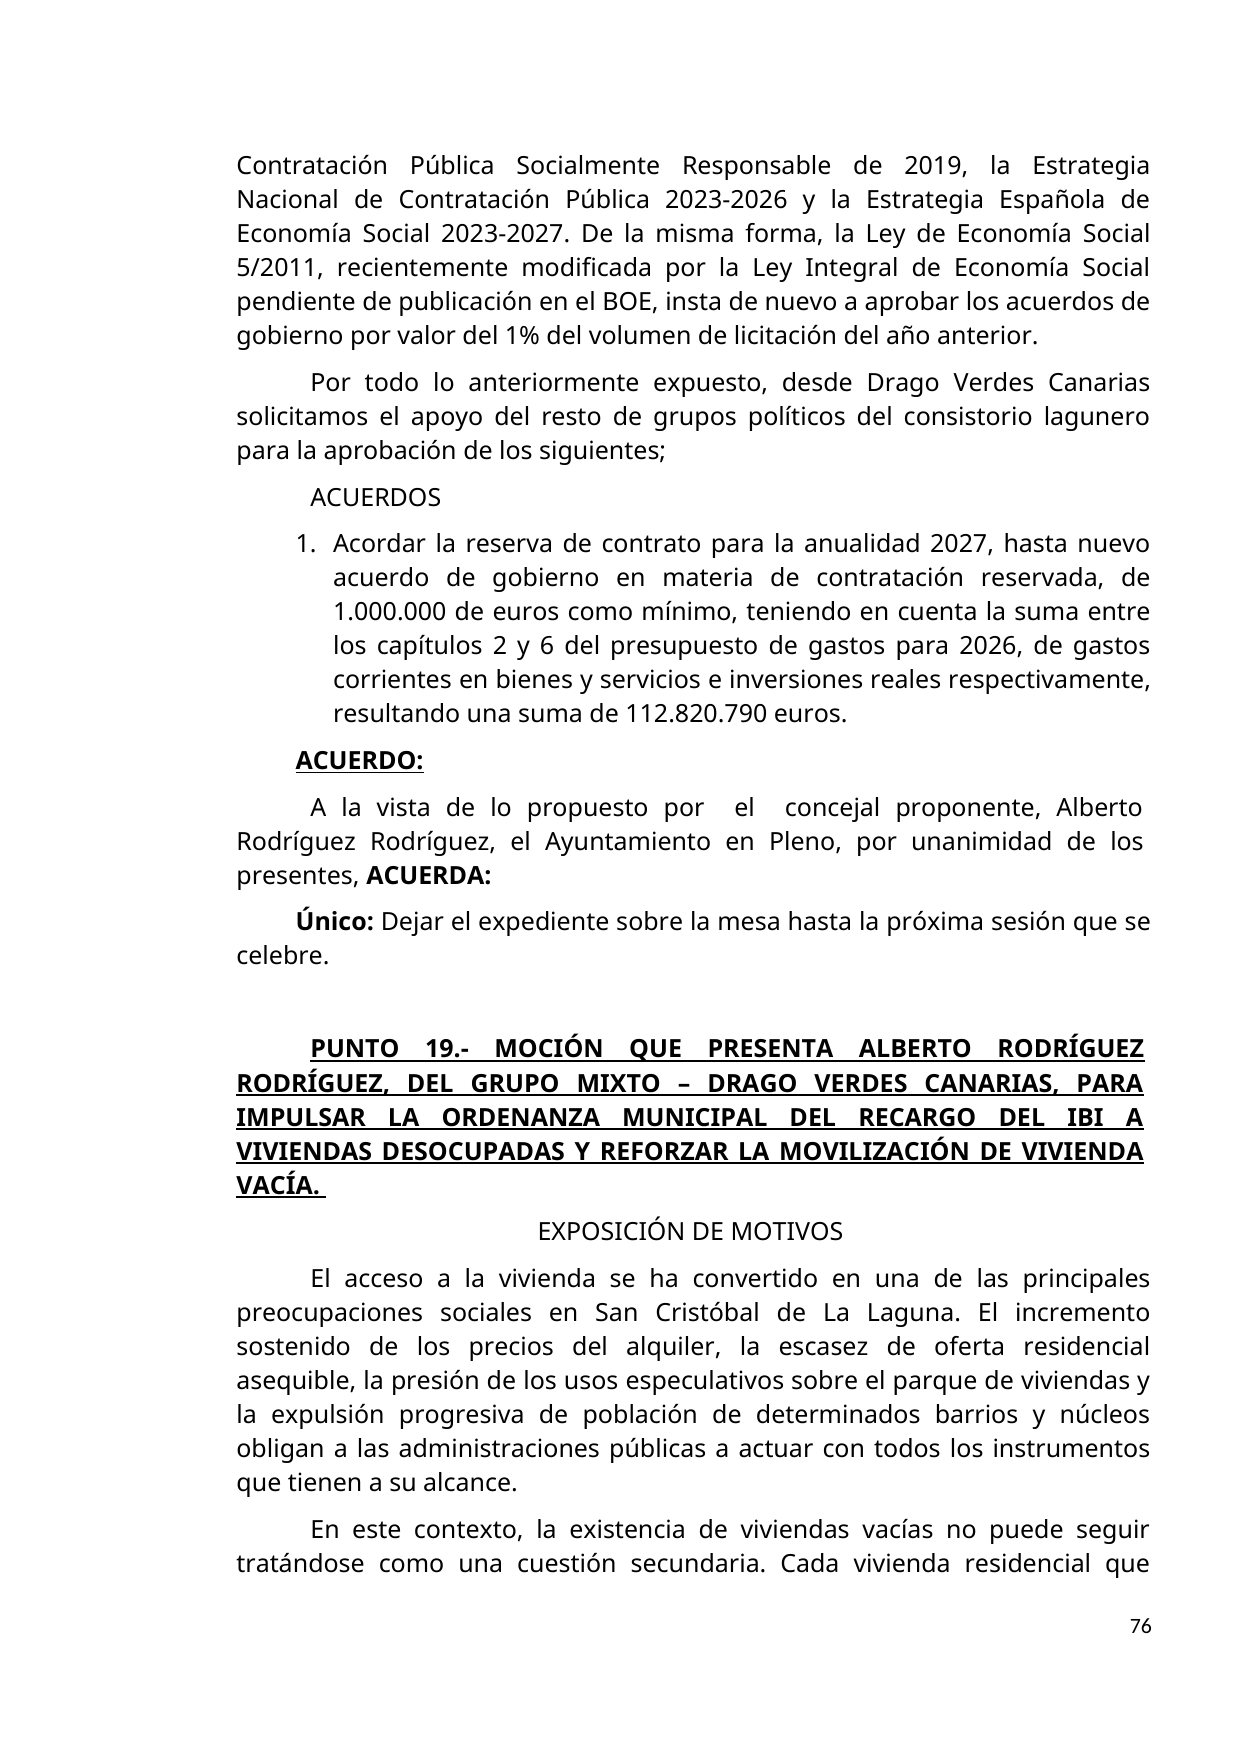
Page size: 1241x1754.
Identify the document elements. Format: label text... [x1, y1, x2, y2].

text A la vista de lo propuesto por el concejal proponente, Alberto Rodríguez Rodríguez, el Ayuntamiento en Pleno, por unanimidad de los presentes, ACUERDA: [236, 789, 1144, 891]
text Único: Dejar el expediente sobre la mesa hasta la próxima sesión que se celebre. [236, 904, 1152, 972]
text Por todo lo anteriormente expuesto, desde Drago Verdes Canarias solicitamos el apoyo del resto de grupos políticos del consistorio lagunero para la aprobación de los siguientes; [236, 364, 1152, 467]
text Contratación Pública Socialmente Responsable de 2019, la Estrategia Nacional de Contratación Pública 2023-2026 y la Estrategia Española de Economía Social 2023-2027. De la misma forma, la Ley de Economía Social 5/2011, recientemente modificada por la Ley Integral de Economía Social pendiente de publicación en el BOE, insta de nuevo a aprobar los acuerdos de gobierno por valor del 1% del volumen de licitación del año anterior. [236, 148, 1152, 352]
text El acceso a la vivienda se ha convertido en una de las principales preocupaciones sociales en San Cristóbal de La Laguna. El incremento sostenido de los precios del alquiler, la escasez de oferta residencial asequible, la presión de los usos especulativos sobre el parque de viviendas y la expulsión progresiva de población de determinados barrios y núcleos obligan a las administraciones públicas a actuar con todos los instrumentos que tienen a su alcance. [236, 1261, 1152, 1499]
text IMPULSAR LA ORDENANZA MUNICIPAL DEL RECARGO DEL IBI A [236, 1096, 1144, 1128]
text VIVIENDAS DESOCUPADAS Y REFORZAR LA MOVILIZACIÓN DE VIVIENDA [236, 1130, 1144, 1162]
list Acordar la reserva de contrato para la anualidad 2027, hasta nuevo acuerdo de gobierno en materia de contratación reservada, de 1.000.000 de euros como mínimo, teniendo en cuenta la suma entre los capítulos 2 y 6 del presupuesto de gastos para 2026, de gastos corrientes en bienes y servicios e inversiones reales respectivamente, resultando una suma de 112.820.790 euros. [295, 526, 1152, 730]
text PUNTO 19.- MOCIÓN QUE PRESENTA ALBERTO RODRÍGUEZ RODRÍGUEZ, DEL GRUPO MIXTO – DRAGO VERDES CANARIAS, PARA [236, 1031, 1144, 1094]
text ACUERDO: [236, 743, 1152, 777]
text ACUERDOS [236, 479, 1152, 513]
text VACÍA. [236, 1164, 1144, 1201]
text En este contexto, la existencia de viviendas vacías no puede seguir tratándose como una cuestión secundaria. Cada vivienda residencial que [236, 1511, 1152, 1579]
text EXPOSICIÓN DE MOTIVOS [236, 1214, 1144, 1248]
